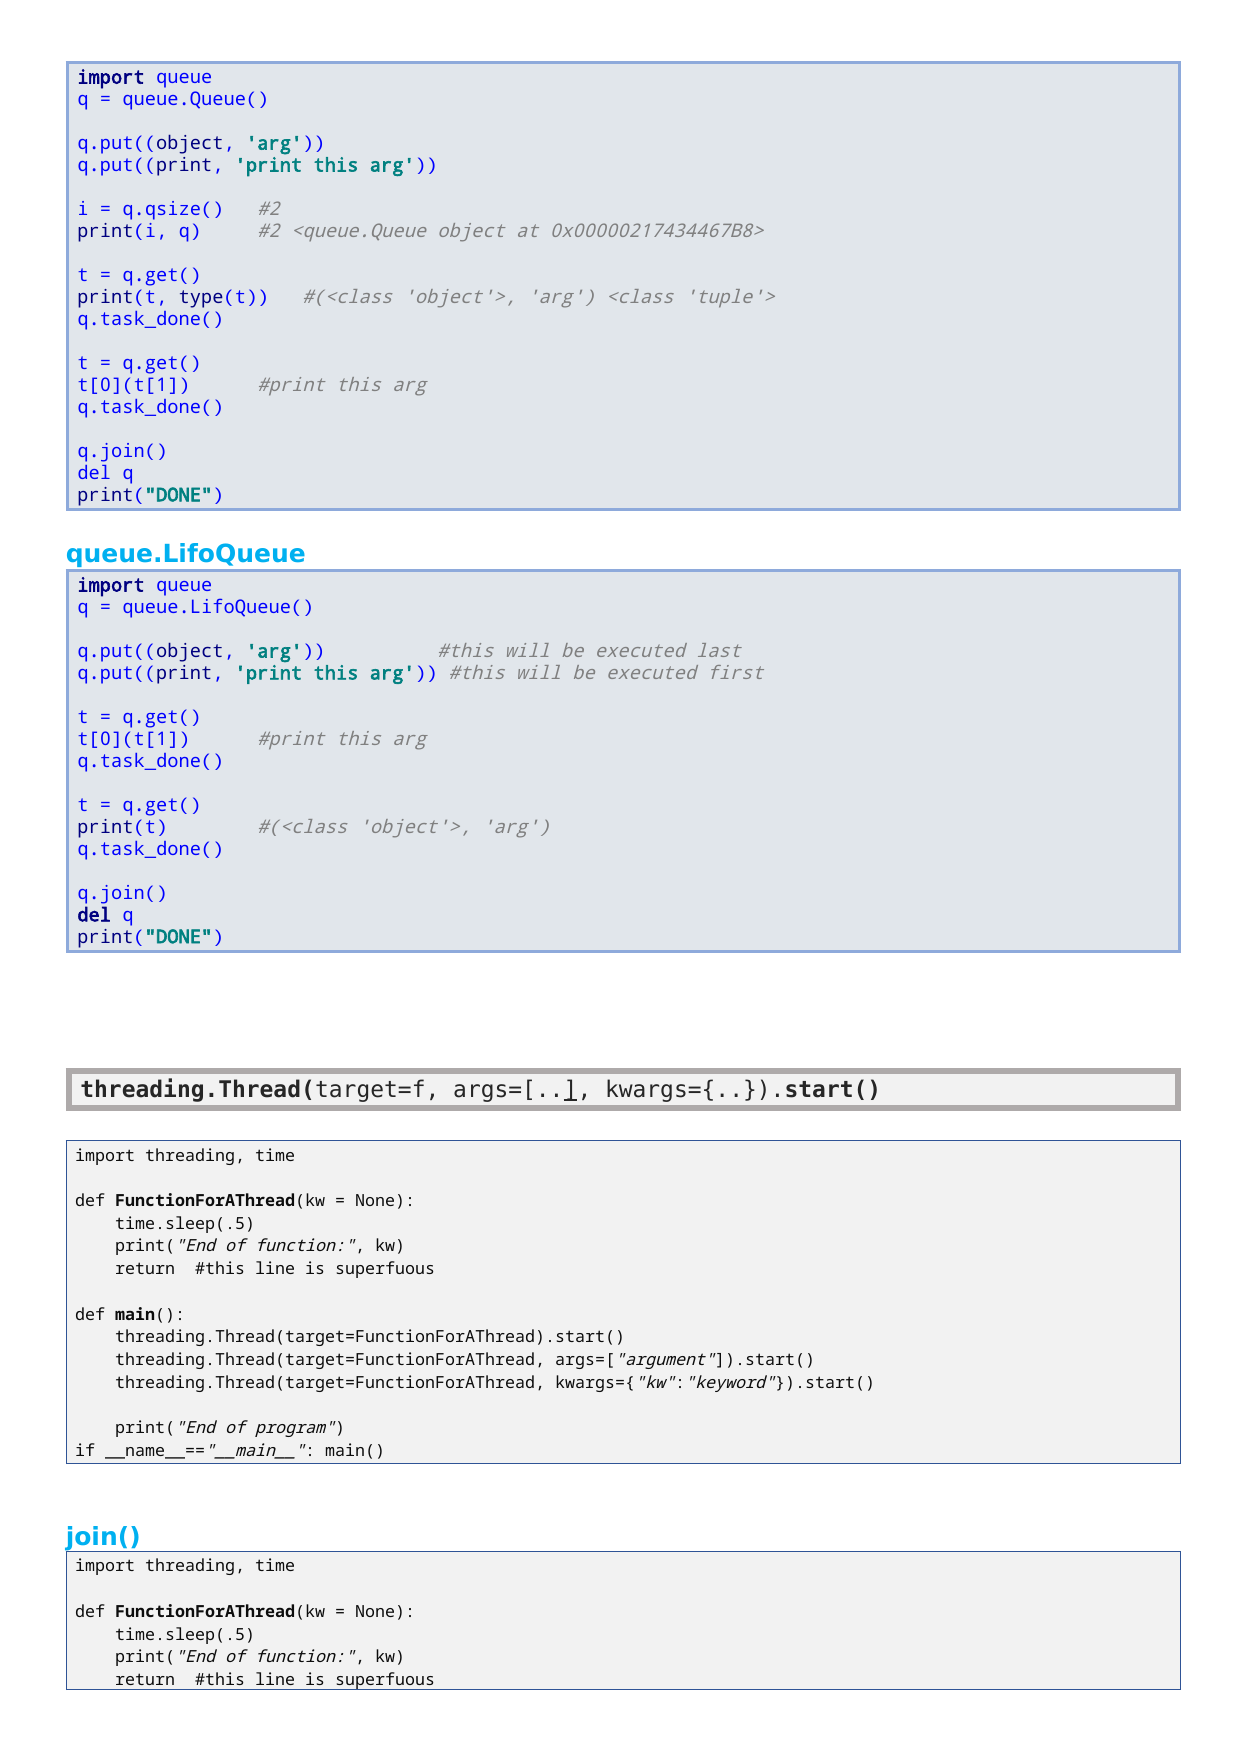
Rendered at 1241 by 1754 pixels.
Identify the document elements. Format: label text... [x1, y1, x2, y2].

text del q print("DONE") [69, 457, 1178, 508]
text return #this line is superfuous [67, 1664, 1180, 1689]
text print("End of program") [67, 1412, 1180, 1435]
text threading.Thread(target=FunctionForAThread).start() [67, 1322, 1180, 1344]
title join() [66, 1522, 1181, 1551]
text threading.Thread(target=f, args=[..], kwargs={..}).start() [72, 1074, 1175, 1105]
text threading.Thread(target=FunctionForAThread, kwargs={"kw":"keyword"}).start() [67, 1367, 1180, 1390]
text import threading, time [67, 1552, 1180, 1573]
text if __name__=="__main__": main() [67, 1435, 1180, 1463]
text import threading, time [67, 1141, 1180, 1163]
text return #this line is superfuous [67, 1253, 1180, 1276]
text def FunctionForAThread(kw = None): [67, 1185, 1180, 1208]
title queue.LifoQueue [66, 540, 1181, 569]
text import queue q = queue.Queue() q.put((object, 'arg')) q.put((print, 'print this arg')) i = q.qsize() #2 print(i, q) #2 <queue.Queue object at 0x00000217434467B8> t = q.get() print(t, type(t)) #(<class 'object'>, 'arg') <class 'tuple'> q.task_done() t = q.get() t[0](t[1]) #print this arg q.task_done() q.join() [69, 64, 1178, 457]
text time.sleep(.5) [67, 1619, 1180, 1642]
text print("End of function:", kw) [67, 1231, 1180, 1253]
text threading.Thread(target=FunctionForAThread, args=["argument"]).start() [67, 1344, 1180, 1367]
text import queue q = queue.LifoQueue() q.put((object, 'arg')) #this will be executed last q.put((print, 'print this arg')) #this will be executed first t = q.get() t[0](t[1]) #print this arg q.task_done() t = q.get() print(t) #(<class 'object'>, 'arg') q.task_done() q.join() del q print("DONE") [69, 572, 1178, 950]
text def FunctionForAThread(kw = None): [67, 1596, 1180, 1619]
text def main(): [67, 1299, 1180, 1322]
text time.sleep(.5) [67, 1208, 1180, 1231]
text print("End of function:", kw) [67, 1642, 1180, 1664]
